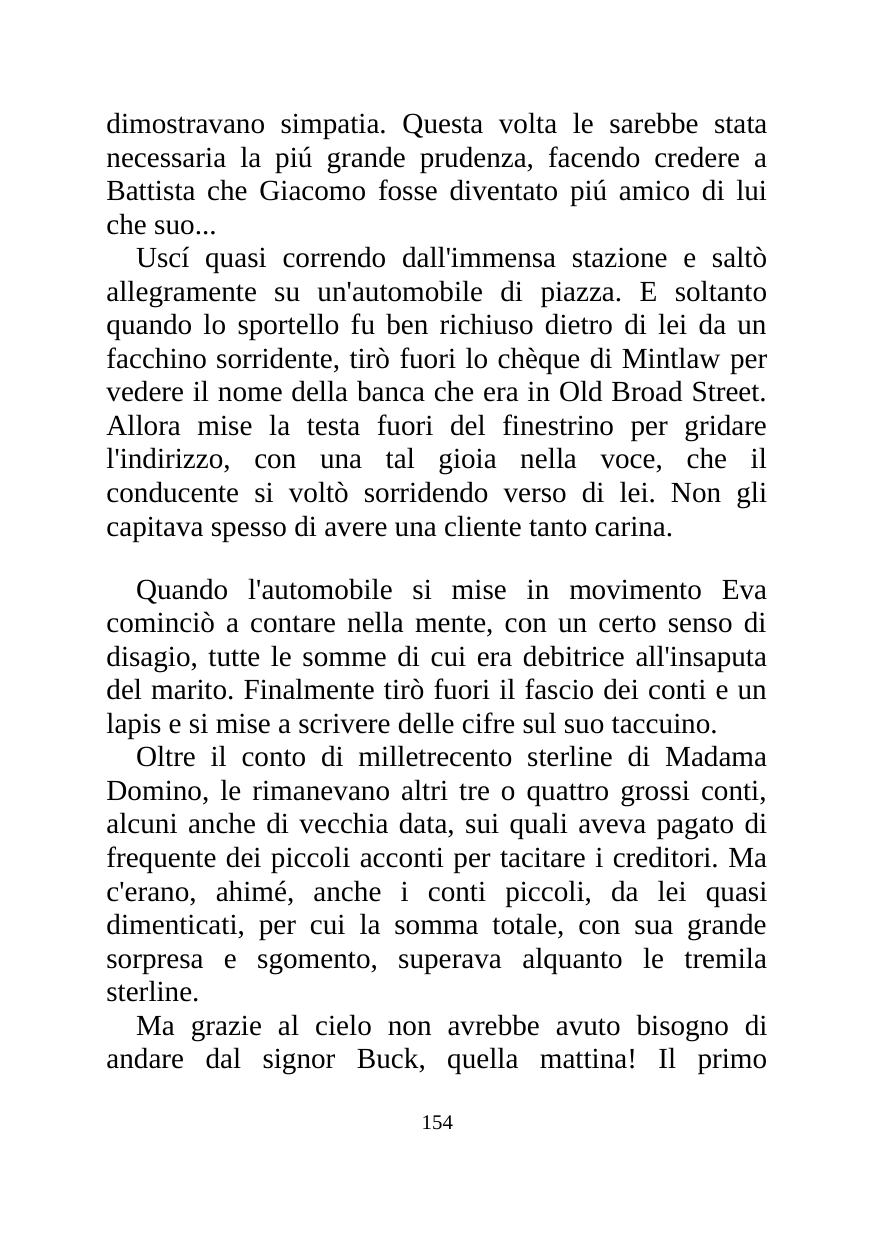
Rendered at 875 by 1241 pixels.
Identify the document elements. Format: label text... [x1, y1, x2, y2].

text dimostravano simpatia. Questa volta le sarebbe stata necessaria la piú grande prudenza, facendo credere a Battista che Giacomo fosse diventato piú amico di lui che suo... [106, 106, 768, 240]
text Quando l'automobile si mise in movimento Eva cominciò a contare nella mente, con un certo senso di disagio, tutte le somme di cui era debitrice all'insaputa del marito. Finalmente tirò fuori il fascio dei conti e un lapis e si mise a scrivere delle cifre sul suo taccuino. [106, 572, 768, 739]
text Uscí quasi correndo dall'immensa stazione e saltò allegramente su un'automobile di piazza. E soltanto quando lo sportello fu ben richiuso dietro di lei da un facchino sorridente, tirò fuori lo chèque di Mintlaw per vedere il nome della banca che era in Old Broad Street. Allora mise la testa fuori del finestrino per gridare l'indirizzo, con una tal gioia nella voce, che il conducente si voltò sorridendo verso di lei. Non gli capitava spesso di avere una cliente tanto carina. [106, 240, 768, 542]
text Oltre il conto di milletrecento sterline di Madama Domino, le rimanevano altri tre o quattro grossi conti, alcuni anche di vecchia data, sui quali aveva pagato di frequente dei piccoli acconti per tacitare i creditori. Ma c'erano, ahimé, anche i conti piccoli, da lei quasi dimenticati, per cui la somma totale, con sua grande sorpresa e sgomento, superava alquanto le tremila sterline. [106, 739, 768, 1008]
text Ma grazie al cielo non avrebbe avuto bisogno di andare dal signor Buck, quella mattina! Il primo [106, 1008, 768, 1075]
